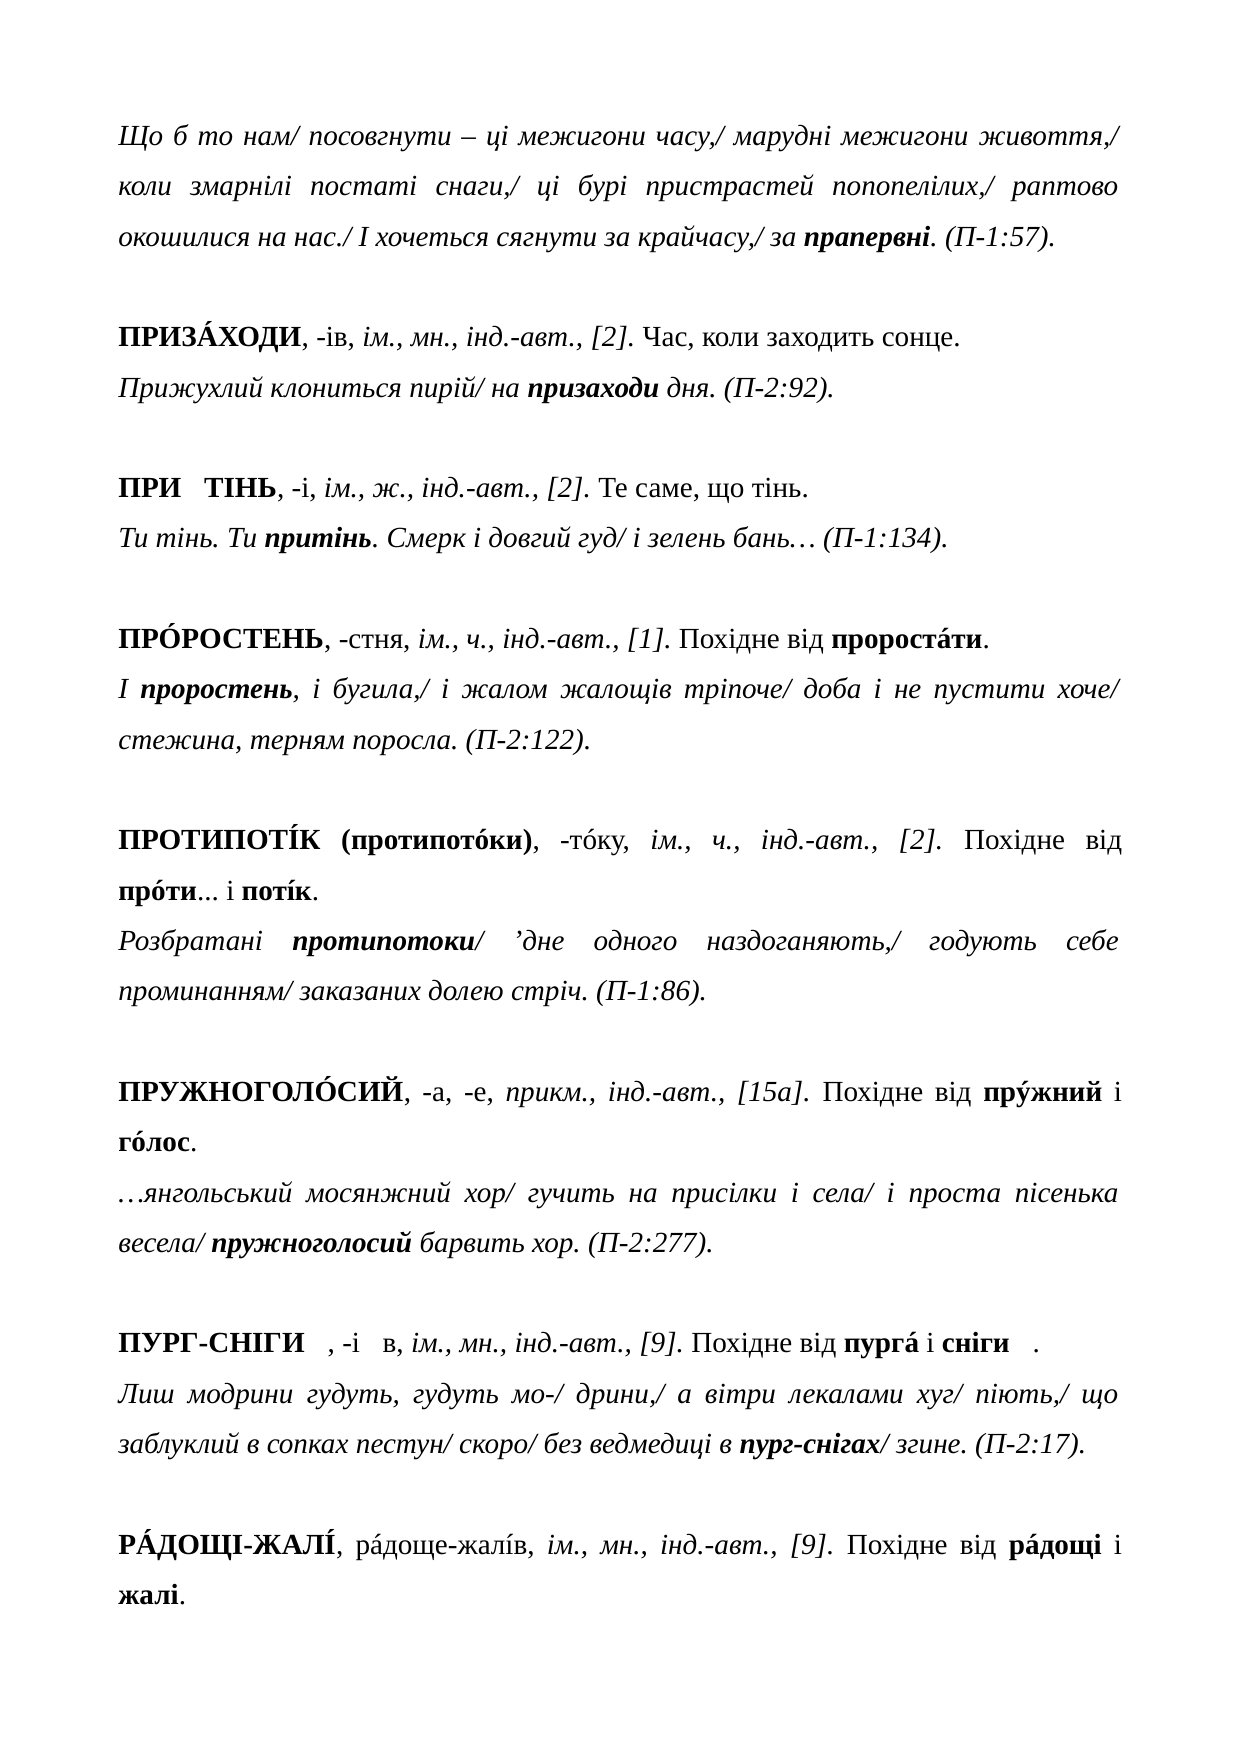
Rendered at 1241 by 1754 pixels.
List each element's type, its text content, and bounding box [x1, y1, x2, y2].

text Розбратані протипотоки/ ’дне одного наздоганяють,/ годують себе проминанням/ заказаних долею стріч. (П-1:86). [118, 923, 1122, 1007]
text …янгольський мосянжний хор/ гучить на присілки і села/ і проста пісенька весела/ пружноголосий барвить хор. (П-2:277). [118, 1175, 1122, 1258]
text І проростень, і бугила,/ і жалом жалощів тріпоче/ доба і не пустити хоче/ стежина, терням поросла. (П-2:122). [118, 672, 1122, 755]
text Ти тінь. Ти притінь. Смерк і довгий гуд/ і зелень бань… (П-1:134). [118, 521, 1122, 554]
text Протипотíк (протипотóки), -тóку, ім., ч., інд.-авт., [2]. Похідне від прóти... і потíк. [118, 822, 1122, 906]
text Призáходи, -ів, ім., мн., інд.-авт., [2]. Час, коли заходить сонце. [118, 319, 1122, 353]
text Рáдощі-жалí, рáдоще-жалíв, ім., мн., інд.-авт., [9]. Похідне від рáдощі і жалі. [118, 1527, 1122, 1611]
text Лиш модрини гудуть, гудуть мо-/ дрини,/ а вітри лекалами хуг/ піють,/ що заблуклий в сопках пестун/ скоро/ без ведмедиці в пург-снігах/ згине. (П-2:17). [118, 1376, 1122, 1460]
text Пружноголóсий, -а, -е, прикм., інд.-авт., [15а]. Похідне від прýжний і гóлос. [118, 1074, 1122, 1158]
text Прóростень, -стня, ім., ч., інд.-авт., [1]. Похідне від проростáти. [118, 621, 1122, 655]
text Що б то нам/ посовгнути – ці межигони часу,/ марудні межигони живоття,/ коли змарнілі постаті снаги,/ ці бурі пристрастей попопелілих,/ раптово окошилися на нас./ І хочеться сягнути за крайчасу,/ за прапервні. (П-1:57). [118, 118, 1122, 252]
text Прижухлий клониться пирій/ на призаходи дня. (П-2:92). [118, 370, 1122, 403]
text Пург-сніги, -ів, ім., мн., інд.-авт., [9]. Похідне від пургá і сніги. [118, 1326, 1122, 1359]
text Притінь, -і, ім., ж., інд.-авт., [2]. Те саме, що тінь. [118, 470, 1122, 504]
